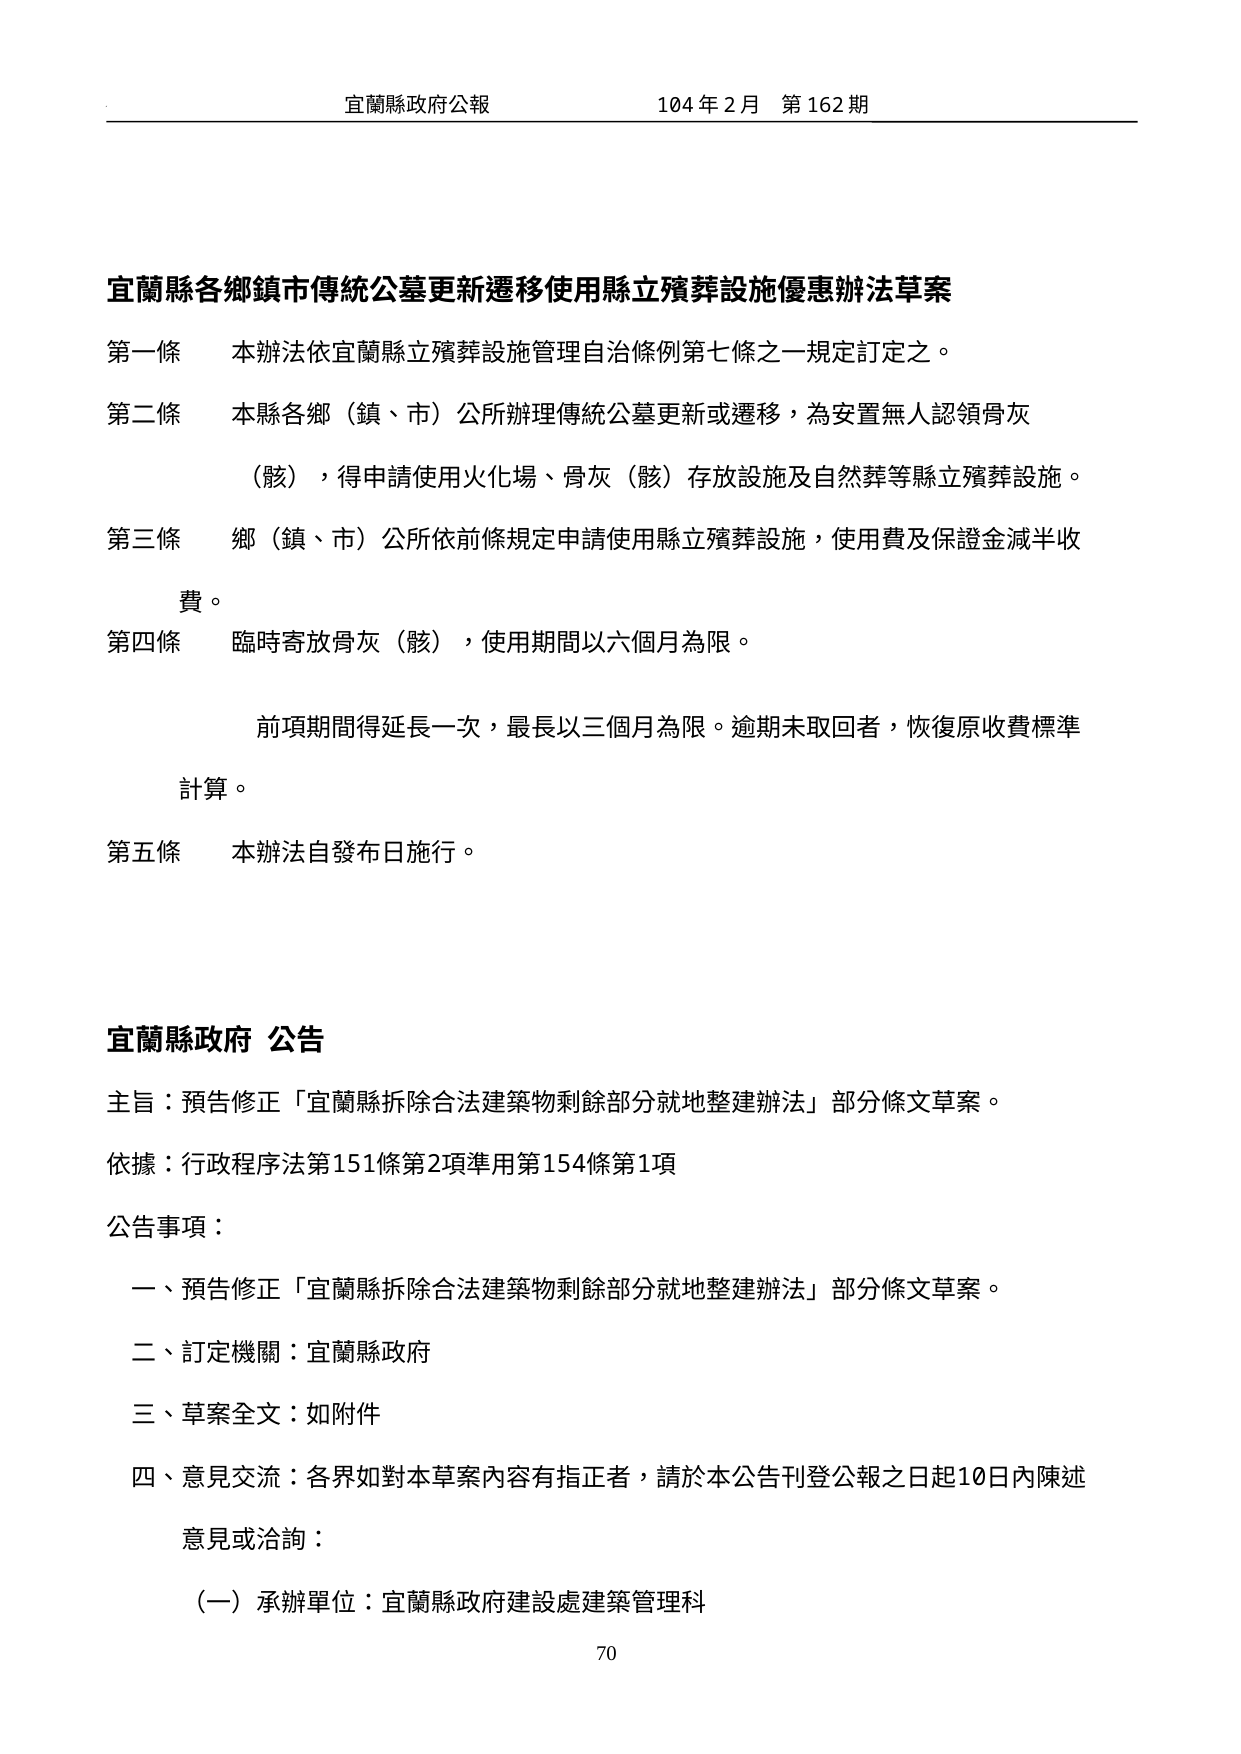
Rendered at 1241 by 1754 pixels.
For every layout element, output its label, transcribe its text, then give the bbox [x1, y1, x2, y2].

text 第三條 鄉（鎮、市）公所依前條規定申請使用縣立殯葬設施，使用費及保證金減半收費。 [106, 496, 1106, 621]
text 主旨：預告修正「宜蘭縣拆除合法建築物剩餘部分就地整建辦法」部分條文草案。 [106, 1059, 1106, 1121]
text 第一條 本辦法依宜蘭縣立殯葬設施管理自治條例第七條之一規定訂定之。 [106, 309, 1106, 371]
text 公告事項： [106, 1184, 1106, 1246]
text 二、訂定機關：宜蘭縣政府 [131, 1309, 1106, 1371]
text 宜蘭縣政府 公告 [106, 996, 1106, 1059]
text 第二條 本縣各鄉（鎮、市）公所辦理傳統公墓更新或遷移，為安置無人認領骨灰（骸），得申請使用火化場、骨灰（骸）存放設施及自然葬等縣立殯葬設施。 [106, 371, 1106, 496]
text 四、意見交流：各界如對本草案內容有指正者，請於本公告刊登公報之日起10日內陳述意見或洽詢： [131, 1434, 1106, 1559]
text （一）承辦單位：宜蘭縣政府建設處建築管理科 [181, 1559, 1106, 1621]
text 一、預告修正「宜蘭縣拆除合法建築物剩餘部分就地整建辦法」部分條文草案。 [131, 1246, 1106, 1309]
text 前項期間得延長一次，最長以三個月為限。逾期未取回者，恢復原收費標準計算。 [106, 684, 1106, 809]
text 第四條 臨時寄放骨灰（骸），使用期間以六個月為限。 [106, 621, 1106, 659]
text 第五條 本辦法自發布日施行。 [106, 809, 1106, 871]
text 宜蘭縣各鄉鎮市傳統公墓更新遷移使用縣立殯葬設施優惠辦法草案 [106, 246, 1106, 309]
text 三、草案全文：如附件 [131, 1371, 1106, 1434]
text 依據：行政程序法第151條第2項準用第154條第1項 [106, 1121, 1106, 1184]
